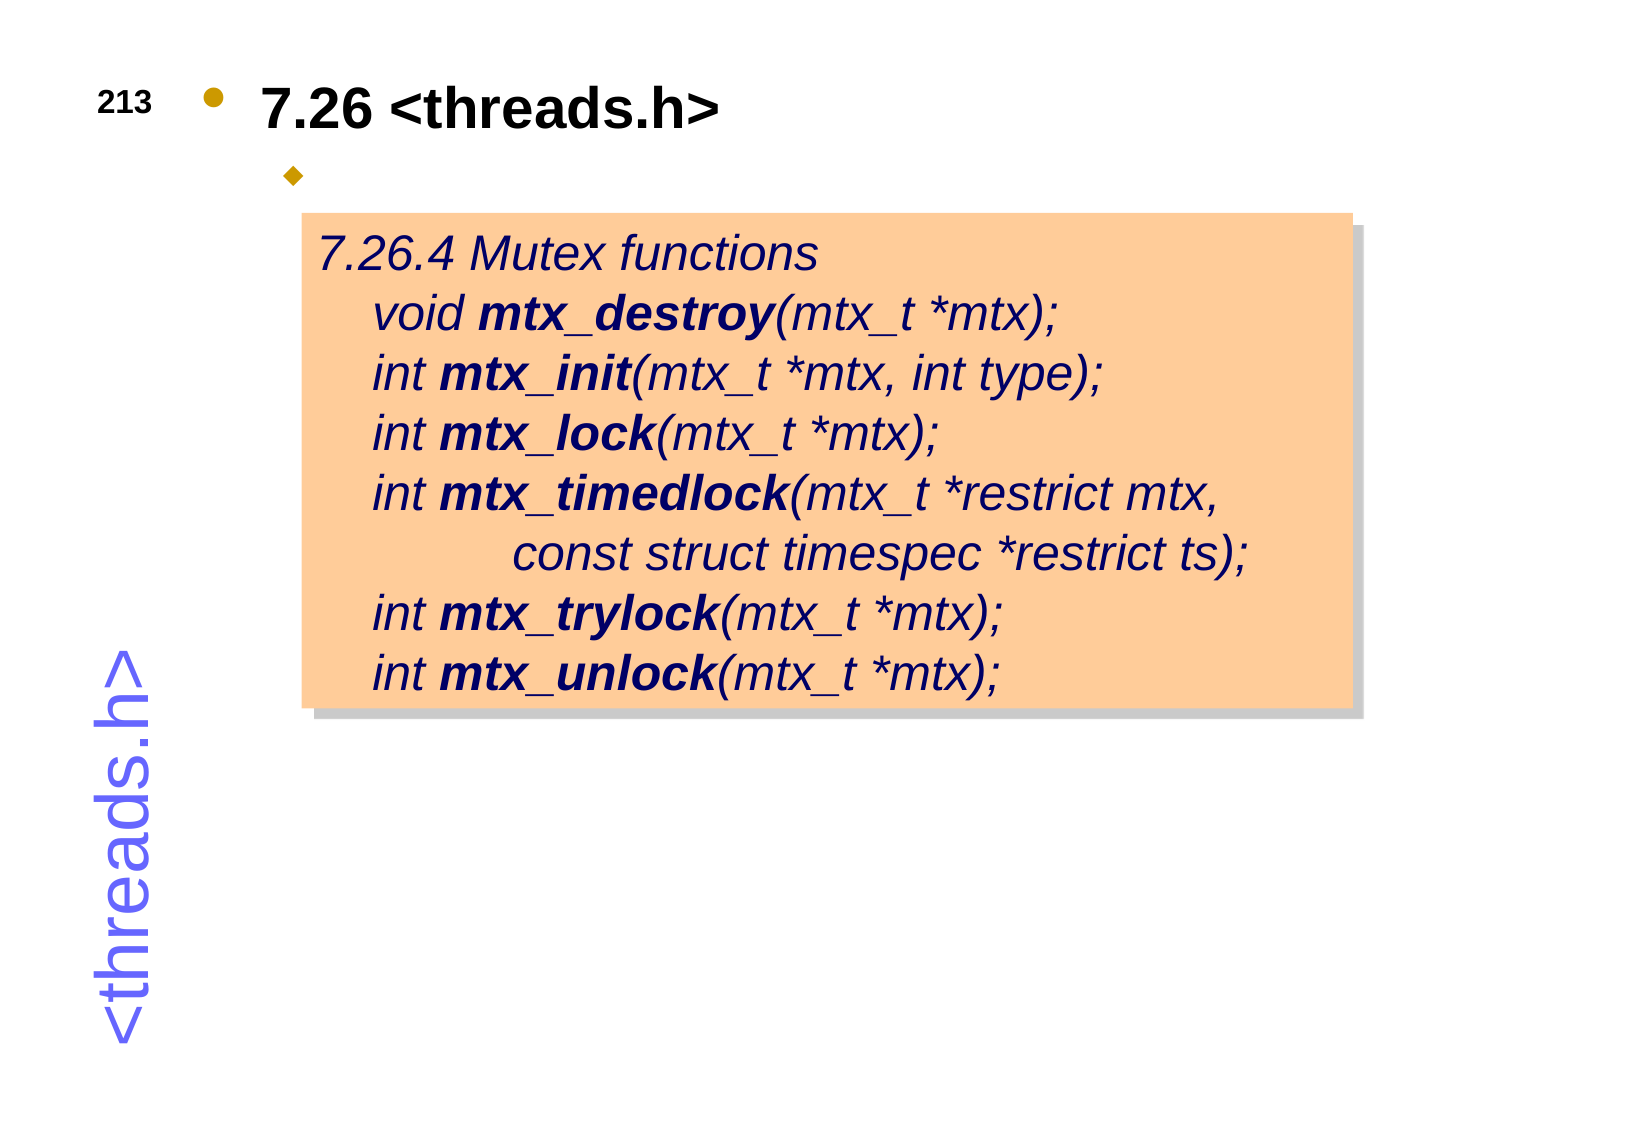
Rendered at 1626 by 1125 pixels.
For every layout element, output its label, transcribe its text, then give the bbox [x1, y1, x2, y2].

list 7.26 <threads.h> [188, 62, 1477, 1063]
text_box 7.26.4 Mutex functions void mtx_destroy(mtx_t *mtx); int mtx_init(mtx_t *mtx, int type); int mtx_lock(mtx_t *mtx); int mtx_timedlock(mtx_t *restrict mtx, const struct timespec *restrict ts); int mtx_trylock(mtx_t *mtx); int mtx_unlock(mtx_t *mtx); [301, 212, 1353, 709]
title [21, 29, 217, 1063]
